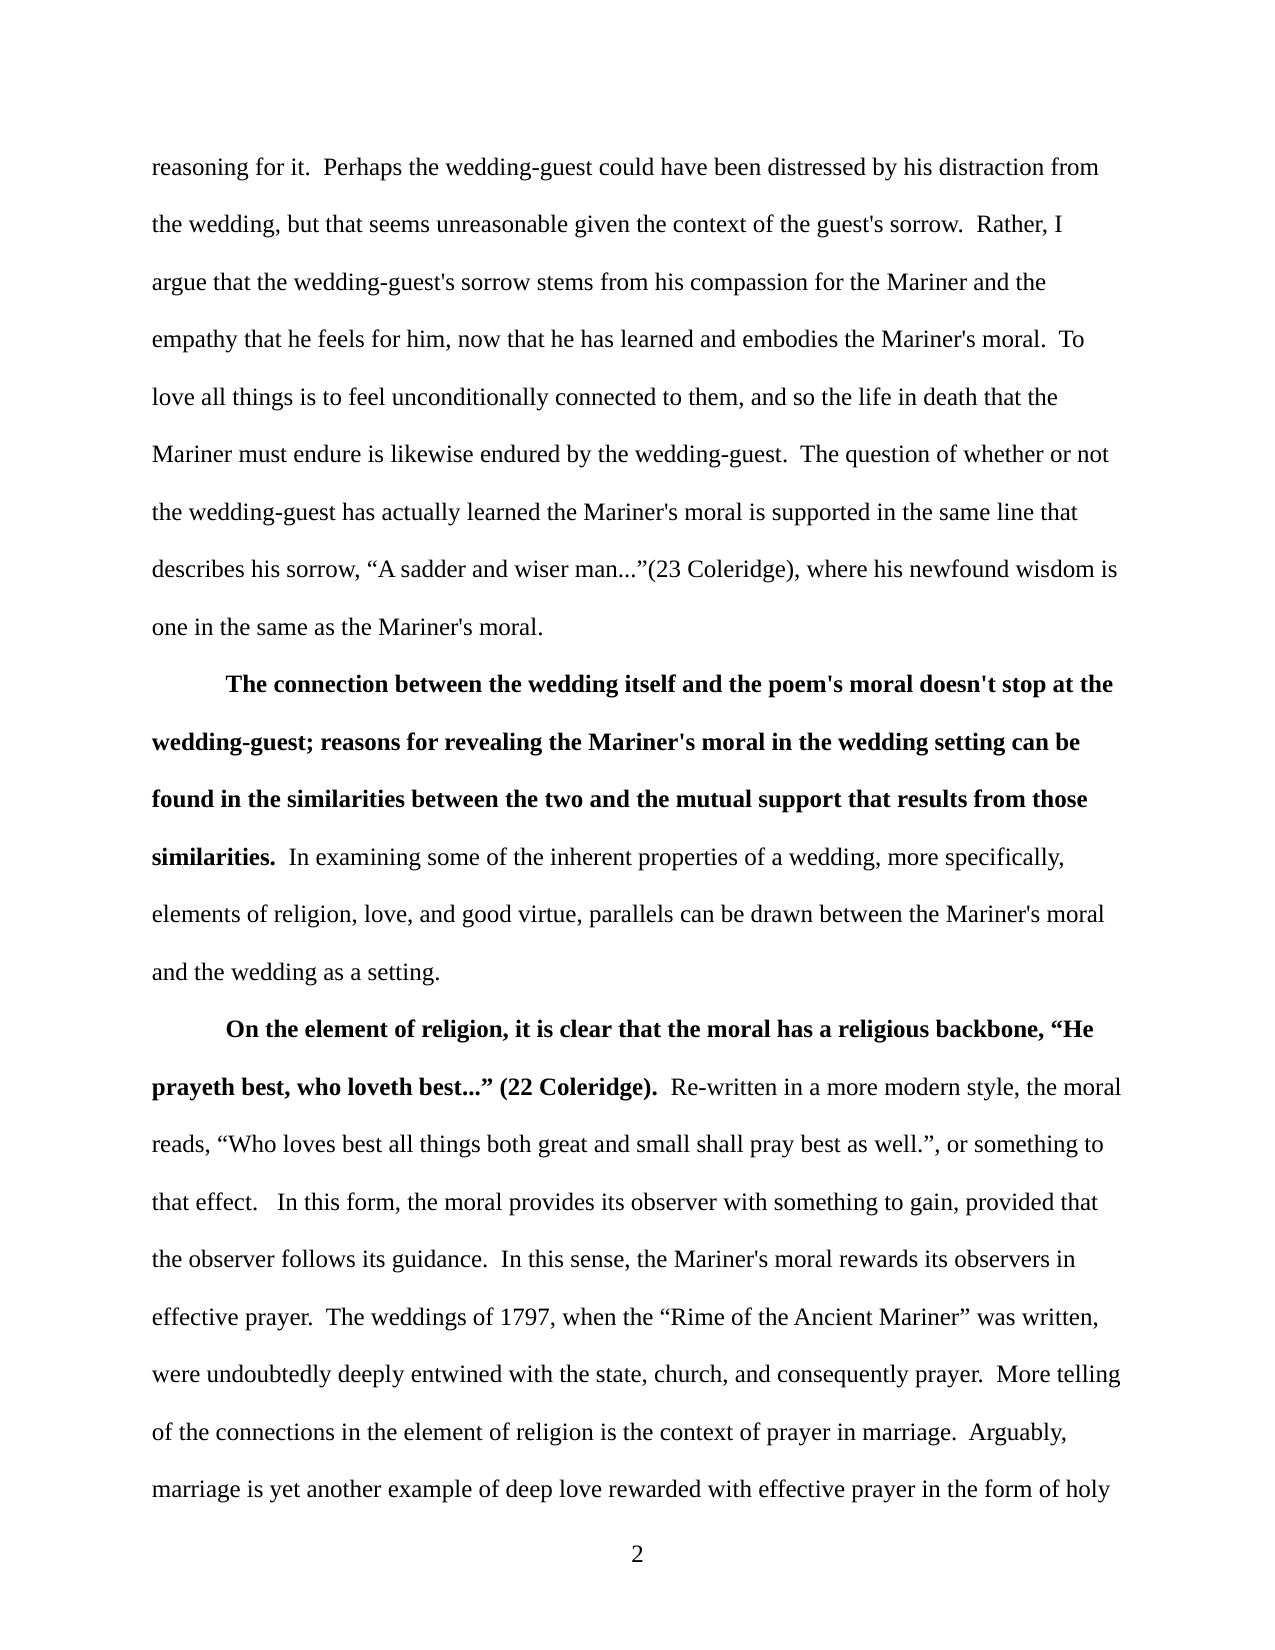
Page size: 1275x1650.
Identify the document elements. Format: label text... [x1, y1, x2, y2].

text On the element of religion, it is clear that the moral has a religious backbone, “He prayeth best, who loveth best...” (22 Coleridge). Re-written in a more modern style, the moral reads, “Who loves best all things both great and small shall pray best as well.”, or something to that effect. In this form, the moral provides its observer with something to gain, provided that the observer follows its guidance. In this sense, the Mariner's moral rewards its observers in effective prayer. The weddings of 1797, when the “Rime of the Ancient Mariner” was written, were undoubtedly deeply entwined with the state, church, and consequently prayer. More telling of the connections in the element of religion is the context of prayer in marriage. Arguably, marriage is yet another example of deep love rewarded with effective prayer in the form of holy [152, 1014, 1123, 1503]
text reasoning for it. Perhaps the wedding-guest could have been distressed by his distraction from the wedding, but that seems unreasonable given the context of the guest's sorrow. Rather, I argue that the wedding-guest's sorrow stems from his compassion for the Mariner and the empathy that he feels for him, now that he has learned and embodies the Mariner's moral. To love all things is to feel unconditionally connected to them, and so the life in death that the Mariner must endure is likewise endured by the wedding-guest. The question of whether or not the wedding-guest has actually learned the Mariner's moral is supported in the same line that describes his sorrow, “A sadder and wiser man...”(23 Coleridge), where his newfound wisdom is one in the same as the Mariner's moral. [152, 152, 1123, 641]
text The connection between the wedding itself and the poem's moral doesn't stop at the wedding-guest; reasons for revealing the Mariner's moral in the wedding setting can be found in the similarities between the two and the mutual support that results from those similarities. In examining some of the inherent properties of a wedding, more specifically, elements of religion, love, and good virtue, parallels can be drawn between the Mariner's moral and the wedding as a setting. [152, 669, 1123, 986]
